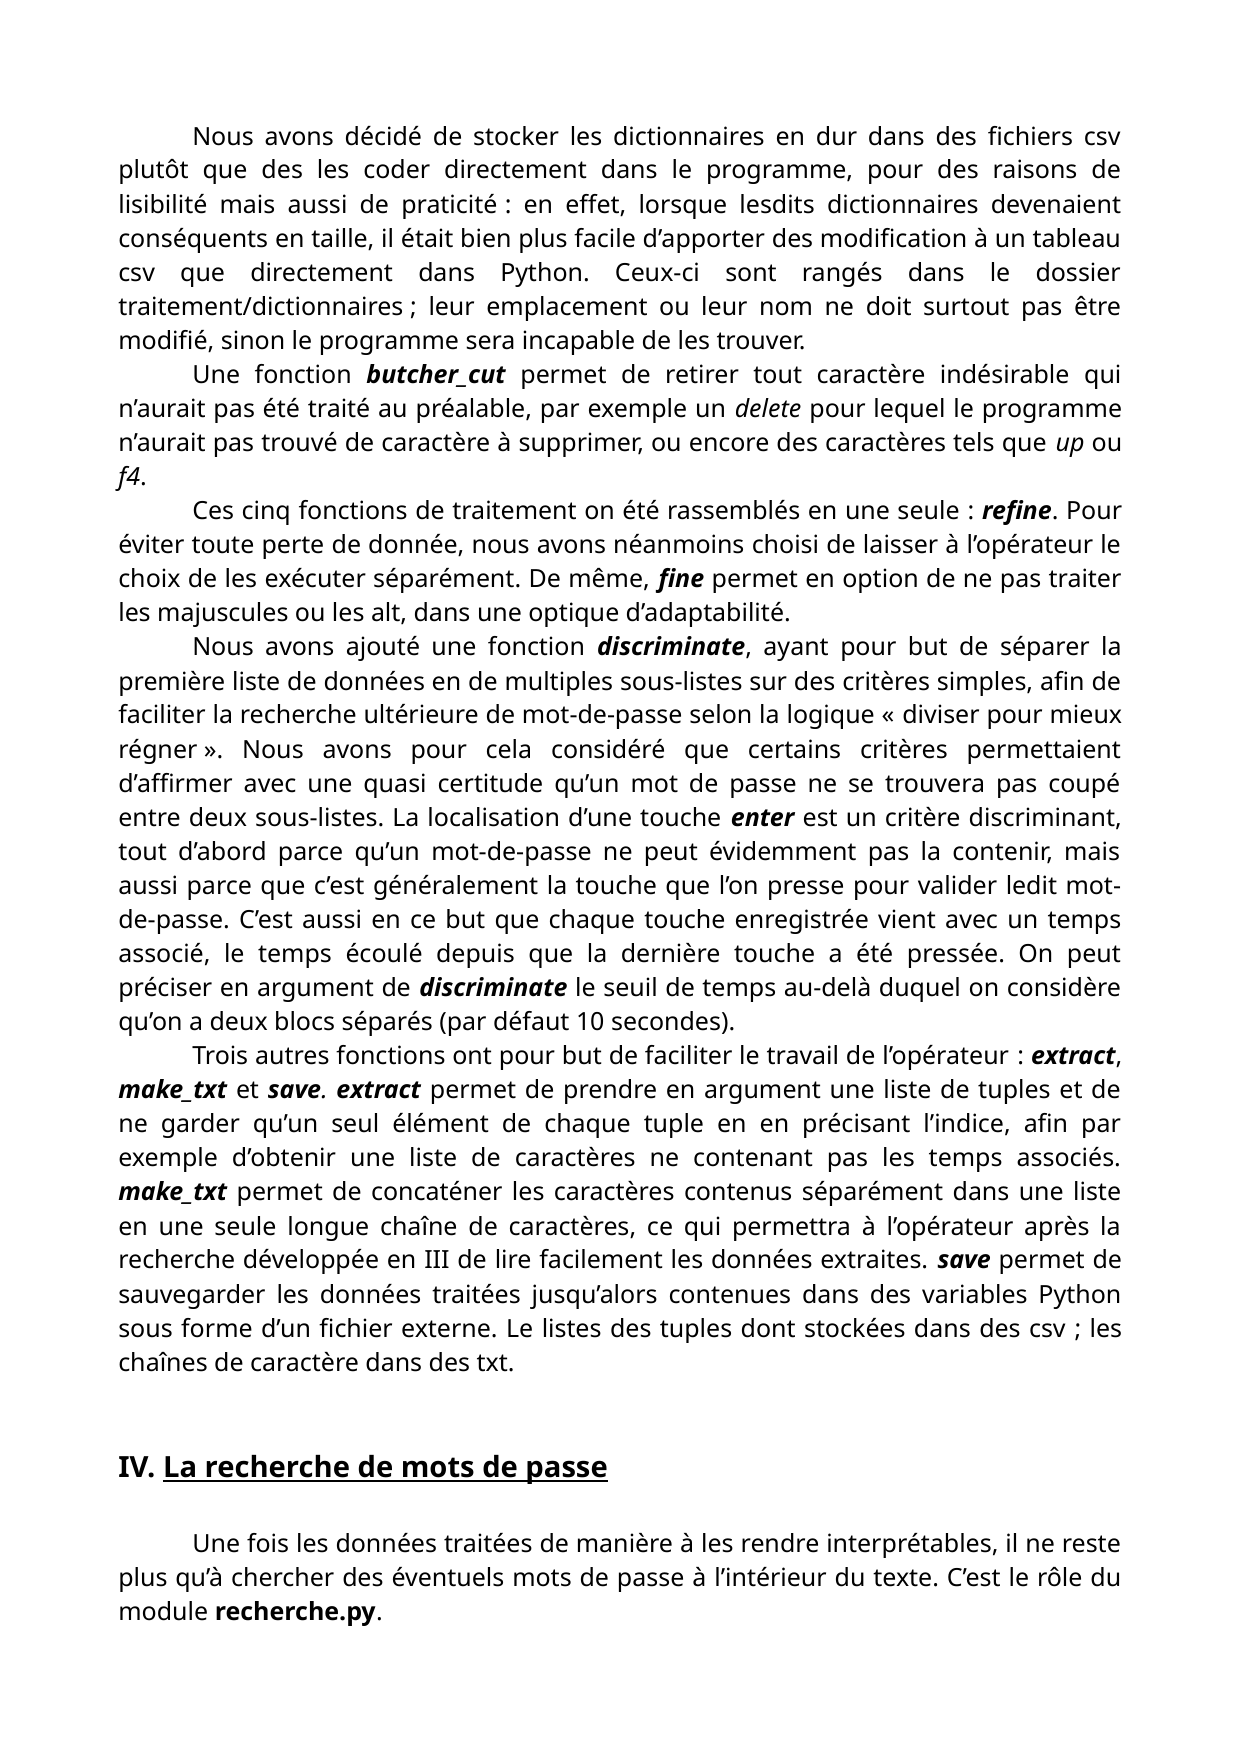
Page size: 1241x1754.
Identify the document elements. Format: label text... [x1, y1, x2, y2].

text Une fois les données traitées de manière à les rendre interprétables, il ne reste plus qu’à chercher des éventuels mots de passe à l’intérieur du texte. C’est le rôle du module recherche.py. [118, 1526, 1122, 1628]
text Trois autres fonctions ont pour but de faciliter le travail de l’opérateur : extract, make_txt et save. extract permet de prendre en argument une liste de tuples et de ne garder qu’un seul élément de chaque tuple en en précisant l’indice, afin par exemple d’obtenir une liste de caractères ne contenant pas les temps associés. make_txt permet de concaténer les caractères contenus séparément dans une liste en une seule longue chaîne de caractères, ce qui permettra à l’opérateur après la recherche développée en III de lire facilement les données extraites. save permet de sauvegarder les données traitées jusqu’alors contenues dans des variables Python sous forme d’un fichier externe. Le listes des tuples dont stockées dans des csv ; les chaînes de caractère dans des txt. [118, 1038, 1122, 1378]
text Nous avons décidé de stocker les dictionnaires en dur dans des fichiers csv plutôt que des les coder directement dans le programme, pour des raisons de lisibilité mais aussi de praticité : en effet, lorsque lesdits dictionnaires devenaient conséquents en taille, il était bien plus facile d’apporter des modification à un tableau csv que directement dans Python. Ceux-ci sont rangés dans le dossier traitement/dictionnaires ; leur emplacement ou leur nom ne doit surtout pas être modifié, sinon le programme sera incapable de les trouver. [118, 118, 1122, 357]
text Ces cinq fonctions de traitement on été rassemblés en une seule : refine. Pour éviter toute perte de donnée, nous avons néanmoins choisi de laisser à l’opérateur le choix de les exécuter séparément. De même, fine permet en option de ne pas traiter les majuscules ou les alt, dans une optique d’adaptabilité. [118, 493, 1122, 629]
list La recherche de mots de passe [118, 1447, 1122, 1486]
text Une fonction butcher_cut permet de retirer tout caractère indésirable qui n’aurait pas été traité au préalable, par exemple un delete pour lequel le programme n’aurait pas trouvé de caractère à supprimer, ou encore des caractères tels que up ou f4. [118, 357, 1122, 493]
text Nous avons ajouté une fonction discriminate, ayant pour but de séparer la première liste de données en de multiples sous-listes sur des critères simples, afin de faciliter la recherche ultérieure de mot-de-passe selon la logique « diviser pour mieux régner ». Nous avons pour cela considéré que certains critères permettaient d’affirmer avec une quasi certitude qu’un mot de passe ne se trouvera pas coupé entre deux sous-listes. La localisation d’une touche enter est un critère discriminant, tout d’abord parce qu’un mot-de-passe ne peut évidemment pas la contenir, mais aussi parce que c’est généralement la touche que l’on presse pour valider ledit mot-de-passe. C’est aussi en ce but que chaque touche enregistrée vient avec un temps associé, le temps écoulé depuis que la dernière touche a été pressée. On peut préciser en argument de discriminate le seuil de temps au-delà duquel on considère qu’on a deux blocs séparés (par défaut 10 secondes). [118, 629, 1122, 1038]
